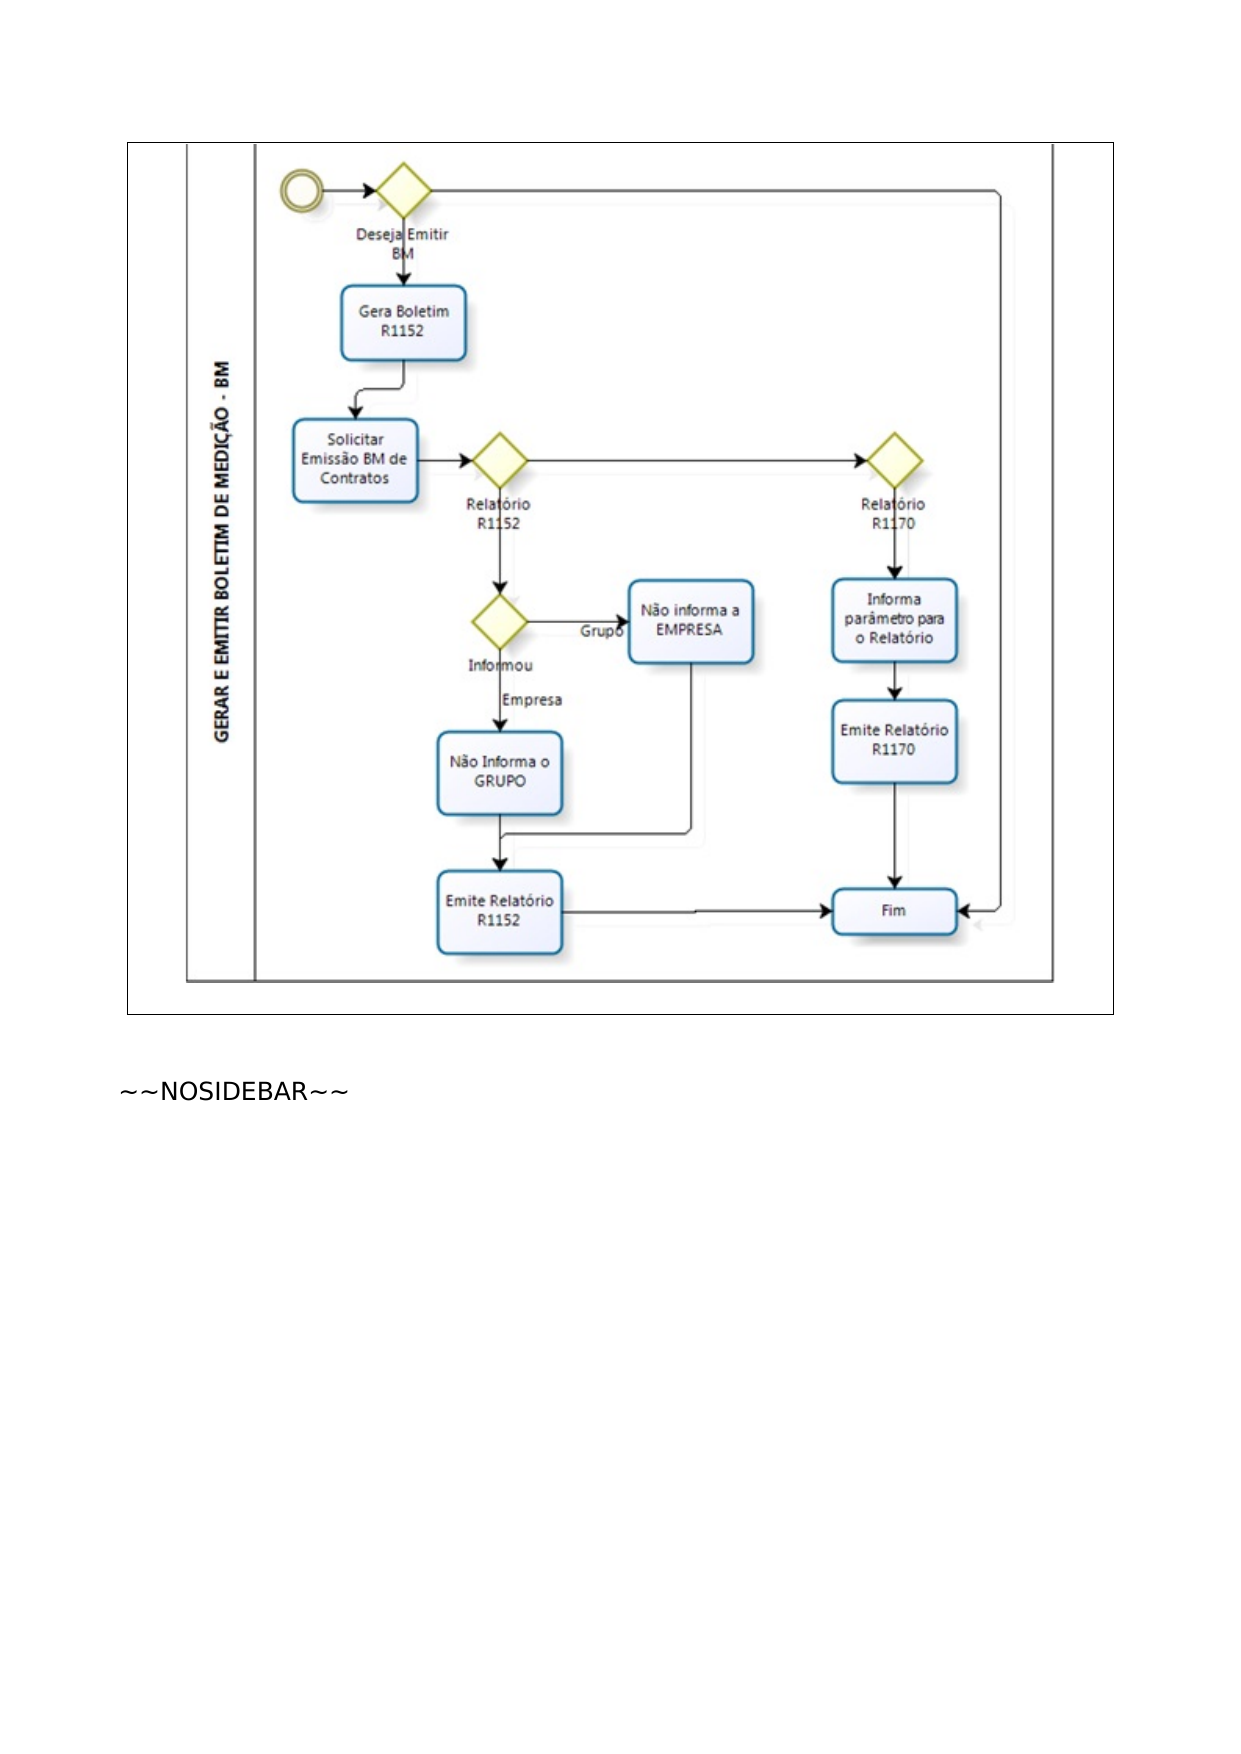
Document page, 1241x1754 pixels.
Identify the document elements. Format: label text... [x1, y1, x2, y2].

text ~~NOSIDEBAR~~ [118, 1077, 1122, 1106]
table_header [128, 143, 1113, 1014]
picture [185, 144, 1055, 983]
